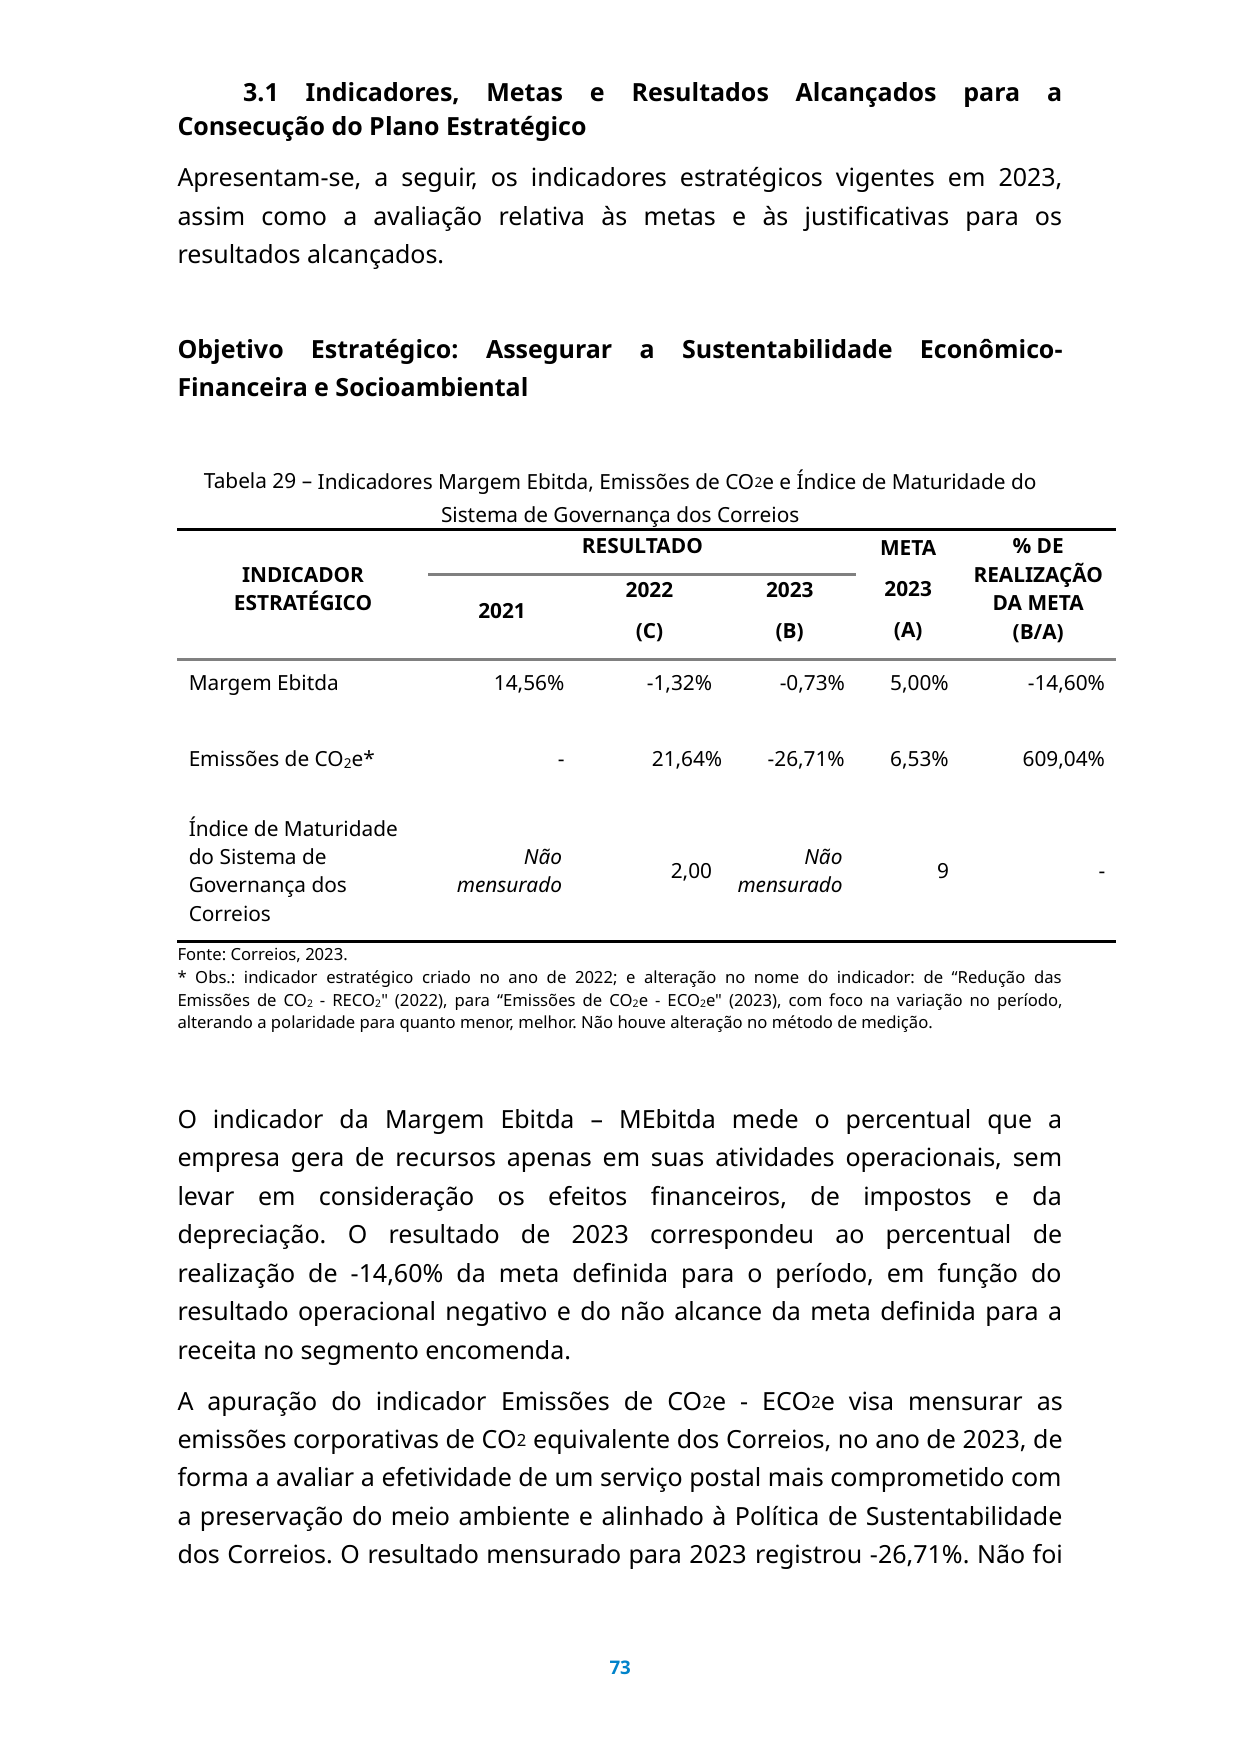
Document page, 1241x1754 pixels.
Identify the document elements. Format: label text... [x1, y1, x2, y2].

table_cell 6,53% [856, 715, 960, 814]
table_cell 5,00% [856, 661, 960, 715]
table_cell 21,64% [575, 715, 723, 814]
table_cell Não mensurado [428, 814, 575, 940]
table_cell 2021 [428, 576, 575, 658]
table_cell 9 [856, 814, 960, 940]
table_header RESULTADO [428, 531, 856, 572]
text Tabela 29 – Indicadores Margem Ebitda, Emissões de CO2e e Índice de Maturidade do Sistema de Governança dos Correios [177, 463, 1063, 528]
table_cell 2,00 [575, 814, 723, 940]
table_cell -0,73% [723, 661, 856, 715]
text Fonte: Correios, 2023. [177, 943, 1063, 966]
table_cell 609,04% [960, 715, 1116, 814]
table_cell Não mensurado [723, 814, 856, 940]
text O indicador da Margem Ebitda – MEbitda mede o percentual que a empresa gera de recursos apenas em suas atividades operacionais, sem levar em consideração os efeitos financeiros, de impostos e da depreciação. O resultado de 2023 correspondeu ao percentual de realização de -14,60% da meta definida para o período, em função do resultado operacional negativo e do não alcance da meta definida para a receita no segmento encomenda. [177, 1097, 1063, 1366]
table_cell -14,60% [960, 661, 1116, 715]
table_cell 2023 (B) [723, 576, 856, 658]
table_cell Margem Ebitda [177, 661, 428, 715]
table_header META 2023 (A) [856, 531, 960, 658]
table_header INDICADOR ESTRATÉGICO [177, 531, 428, 658]
text * Obs.: indicador estratégico criado no ano de 2022; e alteração no nome do indicador: de “Redução das Emissões de CO2 - RECO2" (2022), para “Emissões de CO2e - ECO2e" (2023), com foco na variação no período, alterando a polaridade para quanto menor, melhor. Não houve alteração no método de medição. [177, 966, 1063, 1034]
table_cell -26,71% [723, 715, 856, 814]
table_cell Emissões de CO2e* [177, 715, 428, 814]
table_cell - [428, 715, 575, 814]
text Apresentam-se, a seguir, os indicadores estratégicos vigentes em 2023, assim como a avaliação relativa às metas e às justificativas para os resultados alcançados. [177, 156, 1063, 271]
table_cell - [960, 814, 1116, 940]
subtitle 3.1 Indicadores, Metas e Resultados Alcançados para a Consecução do Plano Estratégico [177, 75, 1063, 143]
table_cell Índice de Maturidade do Sistema de Governança dos Correios [177, 814, 428, 940]
table_cell -1,32% [575, 661, 723, 715]
table_cell 14,56% [428, 661, 575, 715]
text A apuração do indicador Emissões de CO2e - ECO2e visa mensurar as emissões corporativas de CO2 equivalente dos Correios, no ano de 2023, de forma a avaliar a efetividade de um serviço postal mais comprometido com a preservação do meio ambiente e alinhado à Política de Sustentabilidade dos Correios. O resultado mensurado para 2023 registrou -26,71%. Não foi [177, 1379, 1063, 1571]
table_header % DE REALIZAÇÃO DA META (B/A) [960, 531, 1116, 658]
table_cell 2022 (C) [575, 576, 723, 658]
text Objetivo Estratégico: Assegurar a Sustentabilidade Econômico-Financeira e Socioambiental [177, 327, 1063, 404]
